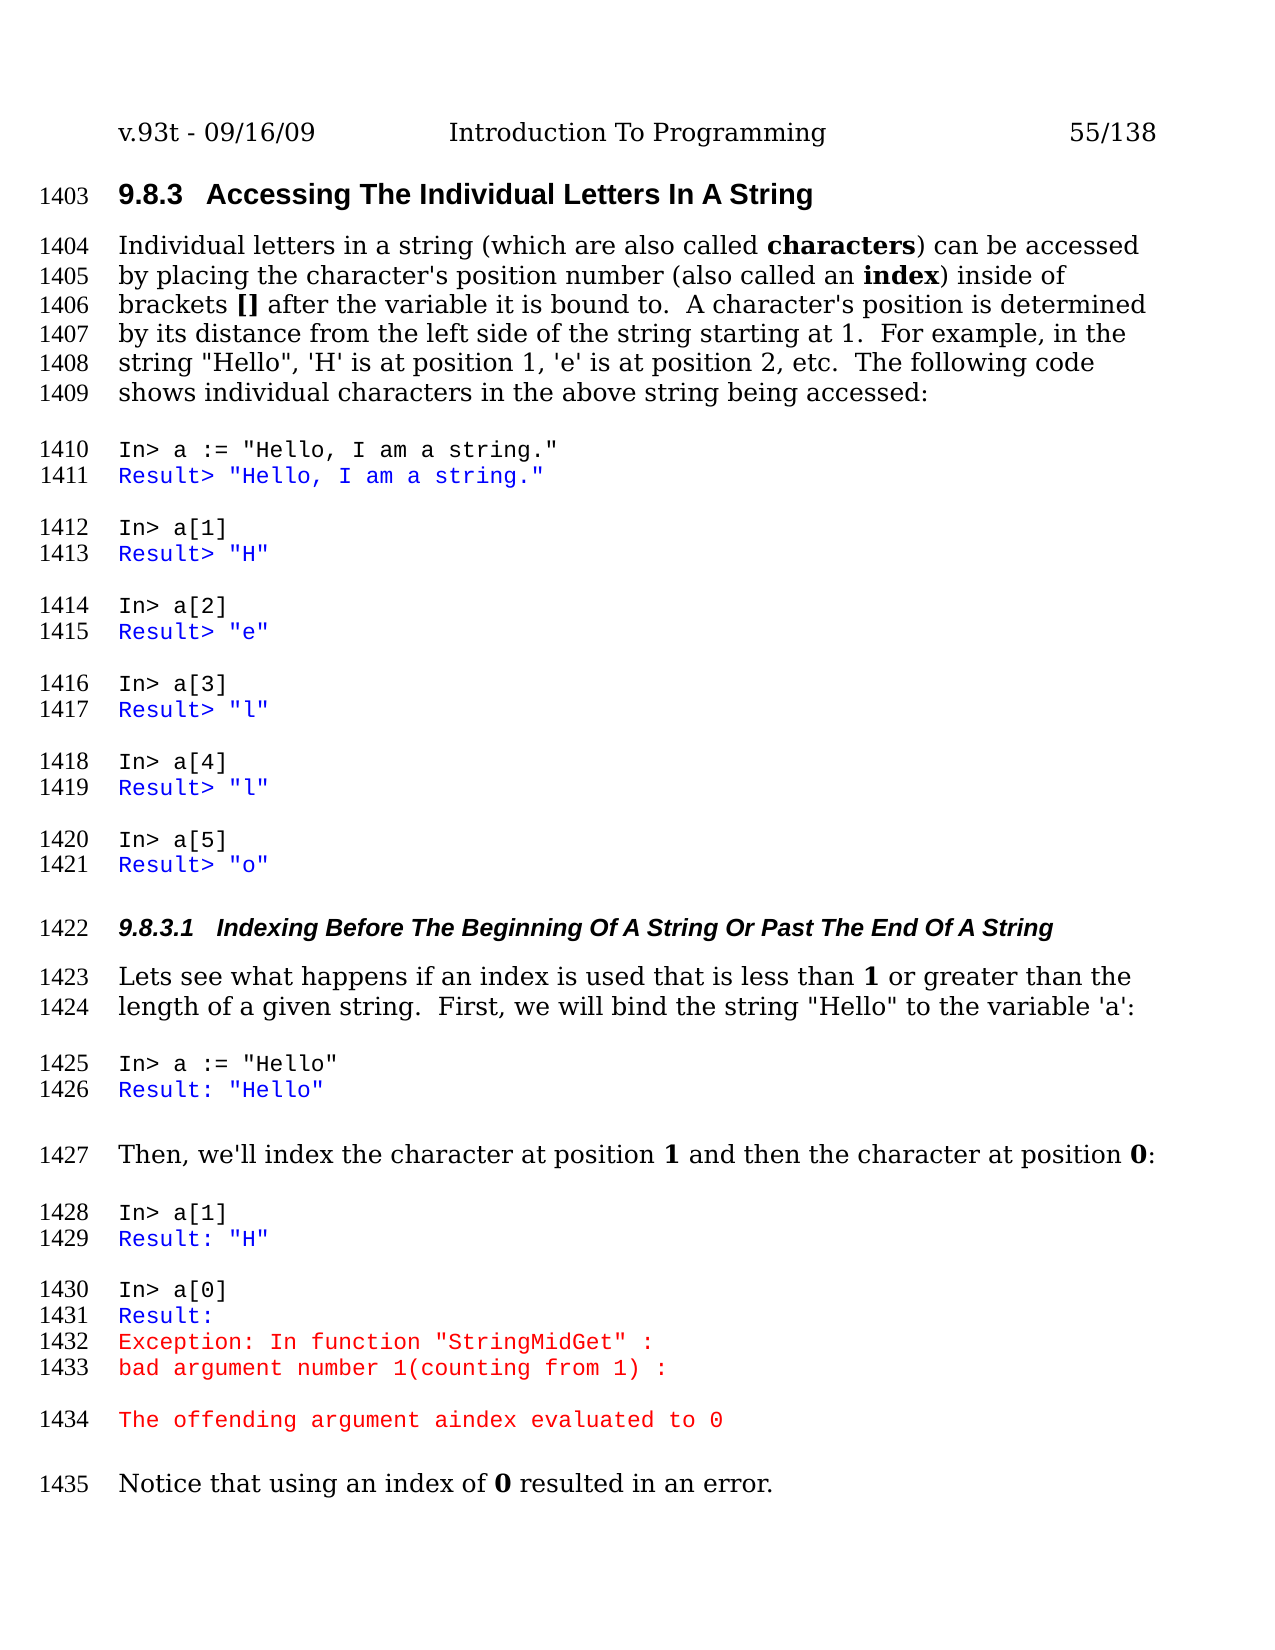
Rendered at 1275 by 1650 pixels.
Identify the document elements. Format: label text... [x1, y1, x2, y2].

text In> a[2] [118, 594, 1157, 620]
text Individual letters in a string (which are also called characters) can be accessed by placing the character's position number (also called an index) inside of brackets [] after the variable it is bound to. A character's position is determined by its distance from the left side of the string starting at 1. For example, in the string "Hello", 'H' is at position 1, 'e' is at position 2, etc. The following code shows individual characters in the above string being accessed: [118, 231, 1157, 407]
text Result> "o" [118, 854, 1157, 880]
text Notice that using an index of 0 resulted in an error. [118, 1469, 1157, 1499]
text In> a[1] [118, 517, 1157, 543]
text In> a[0] [118, 1279, 1157, 1305]
text The offending argument aindex evaluated to 0 [118, 1408, 1157, 1434]
text Result> "e" [118, 620, 1157, 646]
text Result: "H" [118, 1227, 1157, 1253]
text Result: "Hello" [118, 1079, 1157, 1105]
text In> a[4] [118, 750, 1157, 776]
text Result> "H" [118, 543, 1157, 568]
text In> a := "Hello" [118, 1053, 1157, 1079]
subtitle Indexing Before The Beginning Of A String Or Past The End Of A String [118, 913, 1157, 941]
text Lets see what happens if an index is used that is less than 1 or greater than the length of a given string. First, we will bind the string "Hello" to the variable 'a': [118, 962, 1157, 1021]
text Exception: In function "StringMidGet" : [118, 1331, 1157, 1357]
text In> a[5] [118, 828, 1157, 854]
text In> a[3] [118, 672, 1157, 698]
subtitle Accessing The Individual Letters In A String [118, 177, 1157, 210]
text Then, we'll index the character at position 1 and then the character at position 0: [118, 1139, 1157, 1169]
text In> a := "Hello, I am a string." [118, 439, 1157, 465]
text Result> "Hello, I am a string." [118, 465, 1157, 491]
text Result> "l" [118, 698, 1157, 724]
text bad argument number 1(counting from 1) : [118, 1357, 1157, 1382]
text Result> "l" [118, 776, 1157, 802]
text Result: [118, 1305, 1157, 1331]
text In> a[1] [118, 1201, 1157, 1227]
